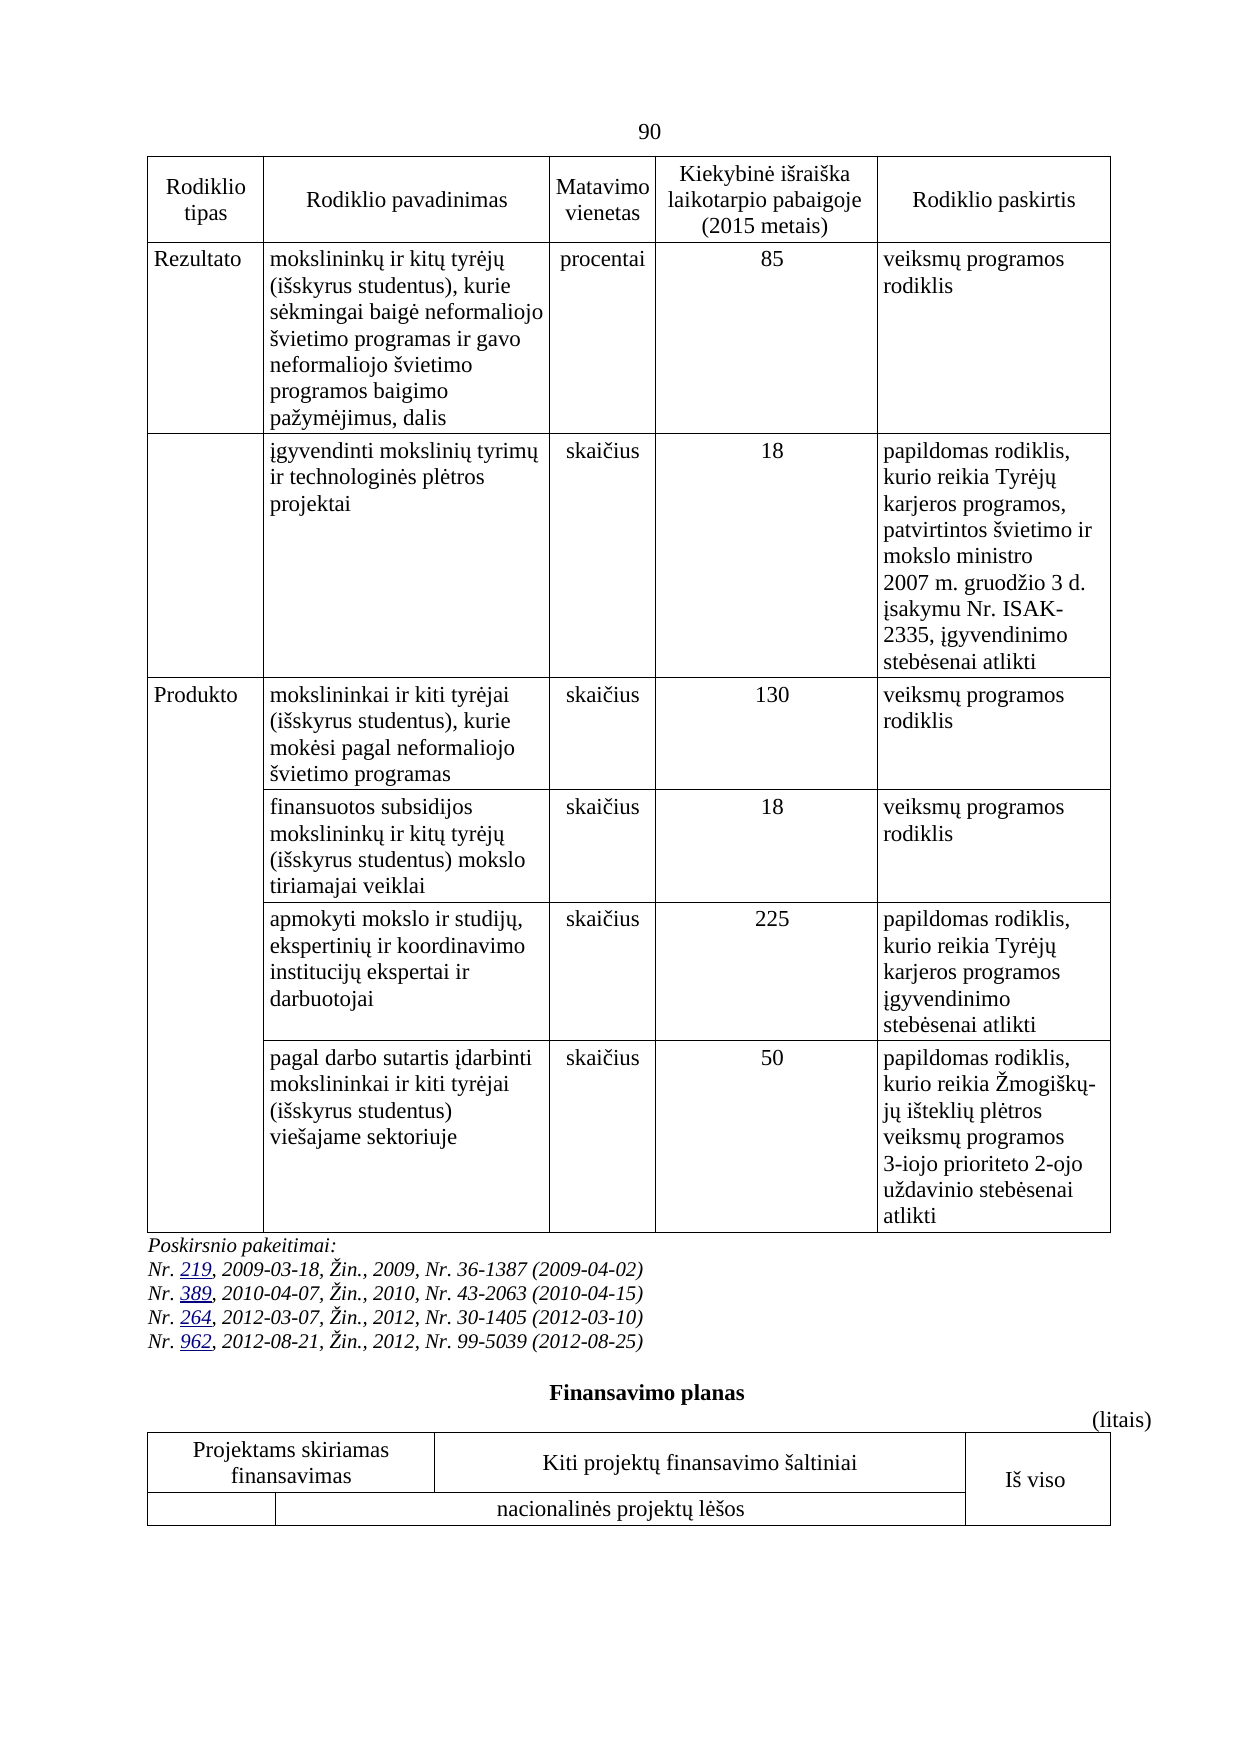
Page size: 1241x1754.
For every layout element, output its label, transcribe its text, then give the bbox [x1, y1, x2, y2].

table_header Rodiklio tipas [148, 157, 263, 242]
text Nr. 219, 2009-03-18, Žin., 2009, Nr. 36-1387 (2009-04-02) [148, 1257, 1152, 1281]
text Poskirsnio pakeitimai: [148, 1233, 1152, 1257]
text Nr. 962, 2012-08-21, Žin., 2012, Nr. 99-5039 (2012-08-25) [148, 1329, 1152, 1353]
text Nr. 389, 2010-04-07, Žin., 2010, Nr. 43-2063 (2010-04-15) [148, 1281, 1152, 1305]
table_header Kiti projektų finansavimo šaltiniai [435, 1433, 965, 1492]
table_cell finansuotos subsidijos mokslininkų ir kitų tyrėjų (išskyrus studentus) mokslo tiriamajai veiklai [264, 790, 549, 902]
table_header Rodiklio paskirtis [878, 157, 1110, 242]
table_cell 130 [656, 678, 877, 789]
text Finansavimo planas [148, 1379, 1152, 1406]
table_cell mokslininkų ir kitų tyrėjų (išskyrus studentus), kurie sėkmingai baigė neformaliojo švietimo programas ir gavo neformaliojo švietimo programos baigimo pažymėjimus, dalis [264, 243, 549, 433]
table_cell [148, 434, 263, 677]
table_cell 225 [656, 903, 877, 1040]
table_header Projektams skiriamas finansavimas [148, 1433, 434, 1492]
table_cell įgyvendinti mokslinių tyrimų ir technologinės plėtros projektai [264, 434, 549, 677]
table_cell papildomas rodiklis, kurio reikia Tyrėjų karjeros programos, patvirtintos švietimo ir mokslo ministro 2007 m. gruodžio 3 d. įsakymu Nr. ISAK-2335, įgyvendinimo stebėsenai atlikti [878, 434, 1110, 677]
text Nr. 264, 2012-03-07, Žin., 2012, Nr. 30-1405 (2012-03-10) [148, 1305, 1152, 1329]
table_cell skaičius [550, 678, 655, 789]
table_cell 18 [656, 790, 877, 902]
table_header Iš viso [966, 1433, 1110, 1525]
table_cell veiksmų programos rodiklis [878, 678, 1110, 789]
table_cell papildomas rodiklis, kurio reikia Žmogiškų­jų išteklių plėtros veiksmų programos 3-iojo prioriteto 2-ojo uždavinio stebėsenai atlikti [878, 1041, 1110, 1232]
table_cell Rezultato [148, 243, 263, 433]
table_cell mokslininkai ir kiti tyrėjai (išskyrus studentus), kurie mokėsi pagal neformaliojo švietimo programas [264, 678, 549, 789]
table_header Rodiklio pavadinimas [264, 157, 549, 242]
table_header Kiekybinė išraiška laikotarpio pabaigoje (2015 metais) [656, 157, 877, 242]
table_cell skaičius [550, 1041, 655, 1232]
table_cell veiksmų programos rodiklis [878, 243, 1110, 433]
table_cell skaičius [550, 790, 655, 902]
table_cell Produkto [148, 678, 263, 1232]
table_cell [148, 1493, 275, 1525]
table_cell papildomas rodiklis, kurio reikia Tyrėjų karjeros programos įgyvendinimo stebėsenai atlikti [878, 903, 1110, 1040]
table_cell apmokyti mokslo ir studijų, ekspertinių ir koordinavimo institucijų ekspertai ir darbuotojai [264, 903, 549, 1040]
table_cell nacionalinės projektų lėšos [276, 1493, 965, 1525]
table_header Matavimo vienetas [550, 157, 655, 242]
table_cell procentai [550, 243, 655, 433]
table_cell skaičius [550, 434, 655, 677]
table_cell skaičius [550, 903, 655, 1040]
table_cell 85 [656, 243, 877, 433]
table_cell pagal darbo sutartis įdarbinti mokslininkai ir kiti tyrėjai (išskyrus studentus) viešajame sektoriuje [264, 1041, 549, 1232]
table_cell veiksmų programos rodiklis [878, 790, 1110, 902]
text (litais) [148, 1406, 1152, 1432]
table_cell 18 [656, 434, 877, 677]
table_cell 50 [656, 1041, 877, 1232]
